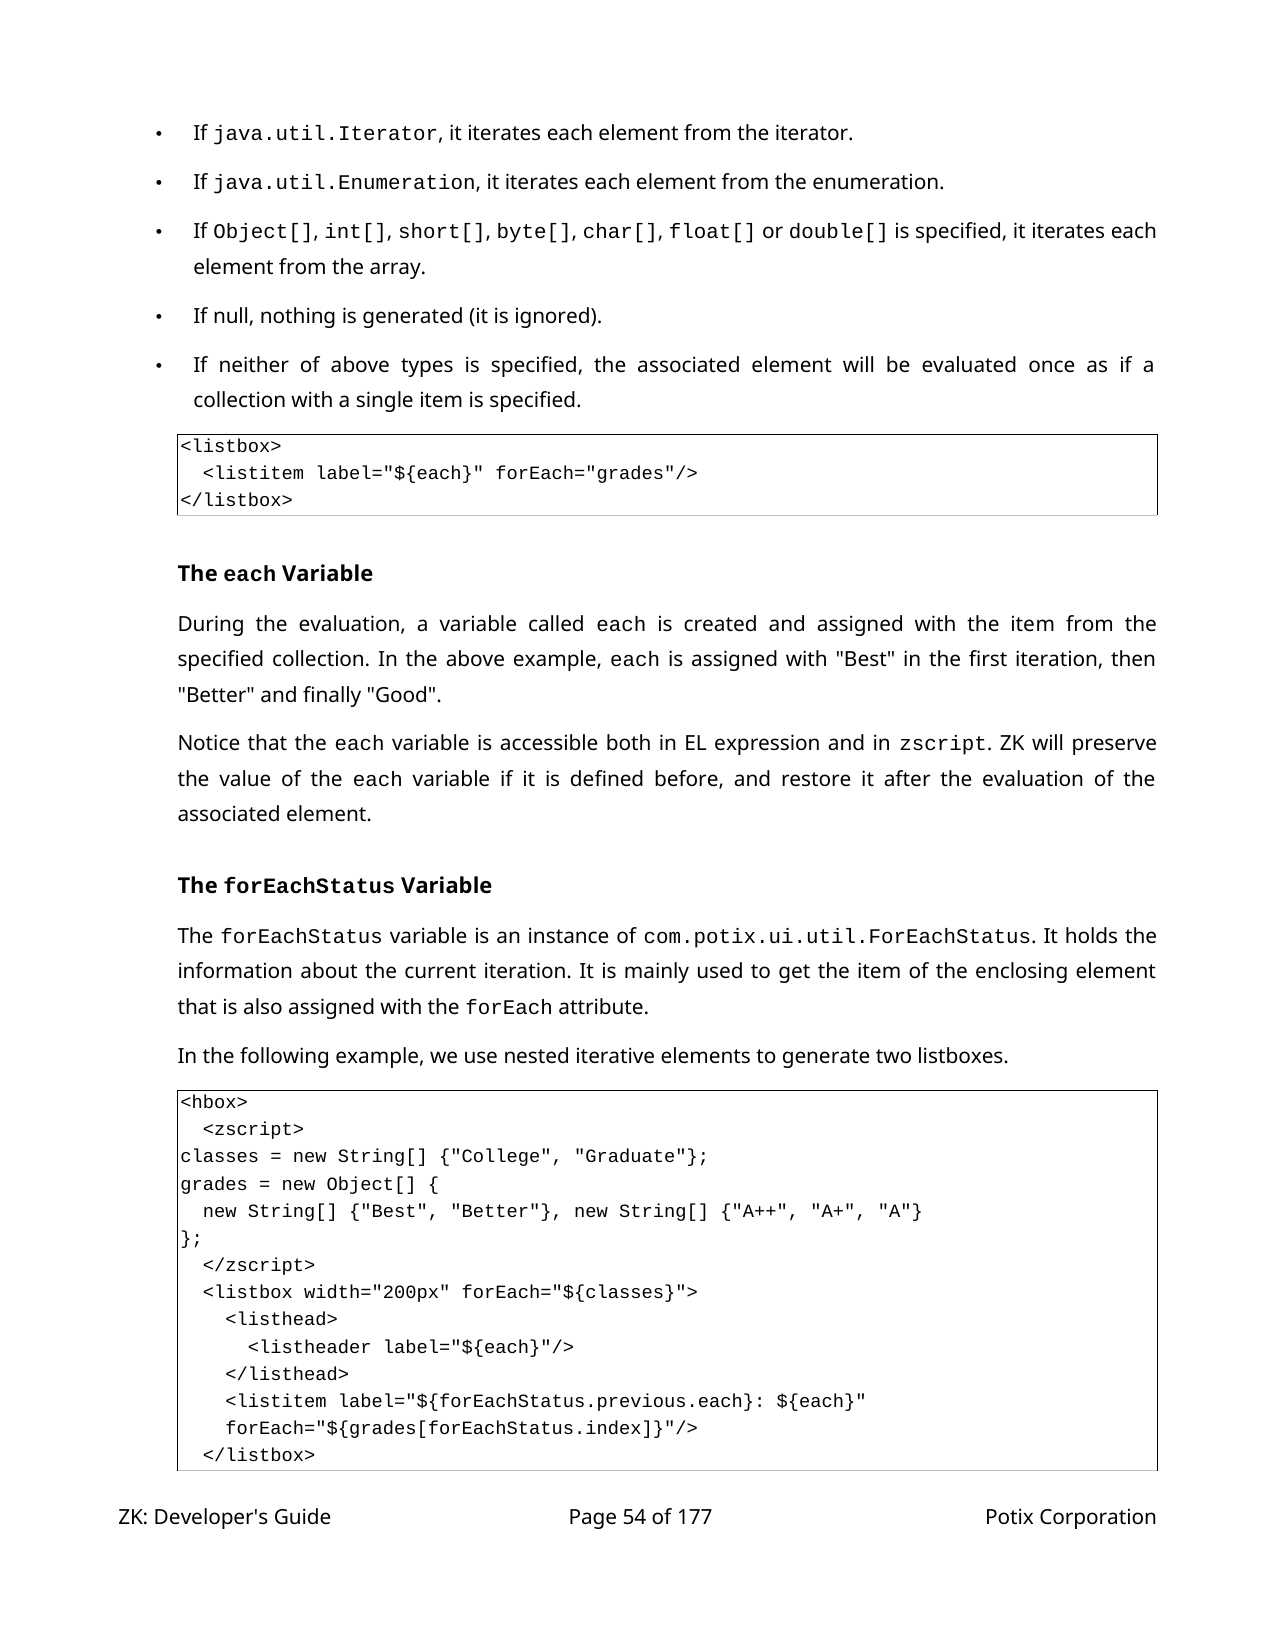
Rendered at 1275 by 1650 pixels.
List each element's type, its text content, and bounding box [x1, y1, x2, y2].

text classes = new String[] {"College", "Graduate"}; [178, 1144, 1157, 1168]
text }; [178, 1226, 1157, 1250]
text During the evaluation, a variable called each is created and assigned with the item from the specified collection. In the above example, each is assigned with "Best" in the first iteration, then "Better" and finally "Good". [177, 609, 1157, 708]
list If Object[], int[], short[], byte[], char[], float[] or double[] is specified, it iterates each element from the array. [156, 216, 1157, 280]
list If neither of above types is specified, the associated element will be evaluated once as if a collection with a single item is specified. [156, 350, 1157, 413]
text <listheader label="${each}"/> [178, 1334, 1157, 1359]
subtitle The each Variable [177, 558, 1157, 588]
text </zscript> [178, 1253, 1157, 1277]
text <zscript> [178, 1117, 1157, 1141]
subtitle The forEachStatus Variable [177, 870, 1157, 900]
text </listhead> [178, 1362, 1157, 1386]
text <hbox> [178, 1091, 1157, 1114]
text <listbox width="200px" forEach="${classes}"> [178, 1280, 1157, 1304]
list If java.util.Iterator, it iterates each element from the iterator. [156, 118, 1157, 147]
text The forEachStatus variable is an instance of com.potix.ui.util.ForEachStatus. It holds the information about the current iteration. It is mainly used to get the item of the enclosing element that is also assigned with the forEach attribute. [177, 921, 1157, 1020]
text <listbox> [178, 435, 1157, 458]
list If null, nothing is generated (it is ignored). [156, 301, 1157, 329]
text Notice that the each variable is accessible both in EL expression and in zscript. ZK will preserve the value of the each variable if it is defined before, and restore it after the evaluation of the associated element. [177, 728, 1157, 828]
text new String[] {"Best", "Better"}, new String[] {"A++", "A+", "A"} [178, 1198, 1157, 1223]
text In the following example, we use nested iterative elements to generate two listboxes. [177, 1041, 1157, 1069]
text grades = new Object[] { [178, 1171, 1157, 1196]
text <listitem label="${each}" forEach="grades"/> [178, 461, 1157, 485]
list If java.util.Enumeration, it iterates each element from the enumeration. [156, 167, 1157, 196]
text </listbox> [178, 1443, 1157, 1470]
text <listitem label="${forEachStatus.previous.each}: ${each}" [178, 1389, 1157, 1413]
text </listbox> [178, 488, 1157, 515]
text forEach="${grades[forEachStatus.index]}"/> [178, 1416, 1157, 1440]
text <listhead> [178, 1307, 1157, 1332]
